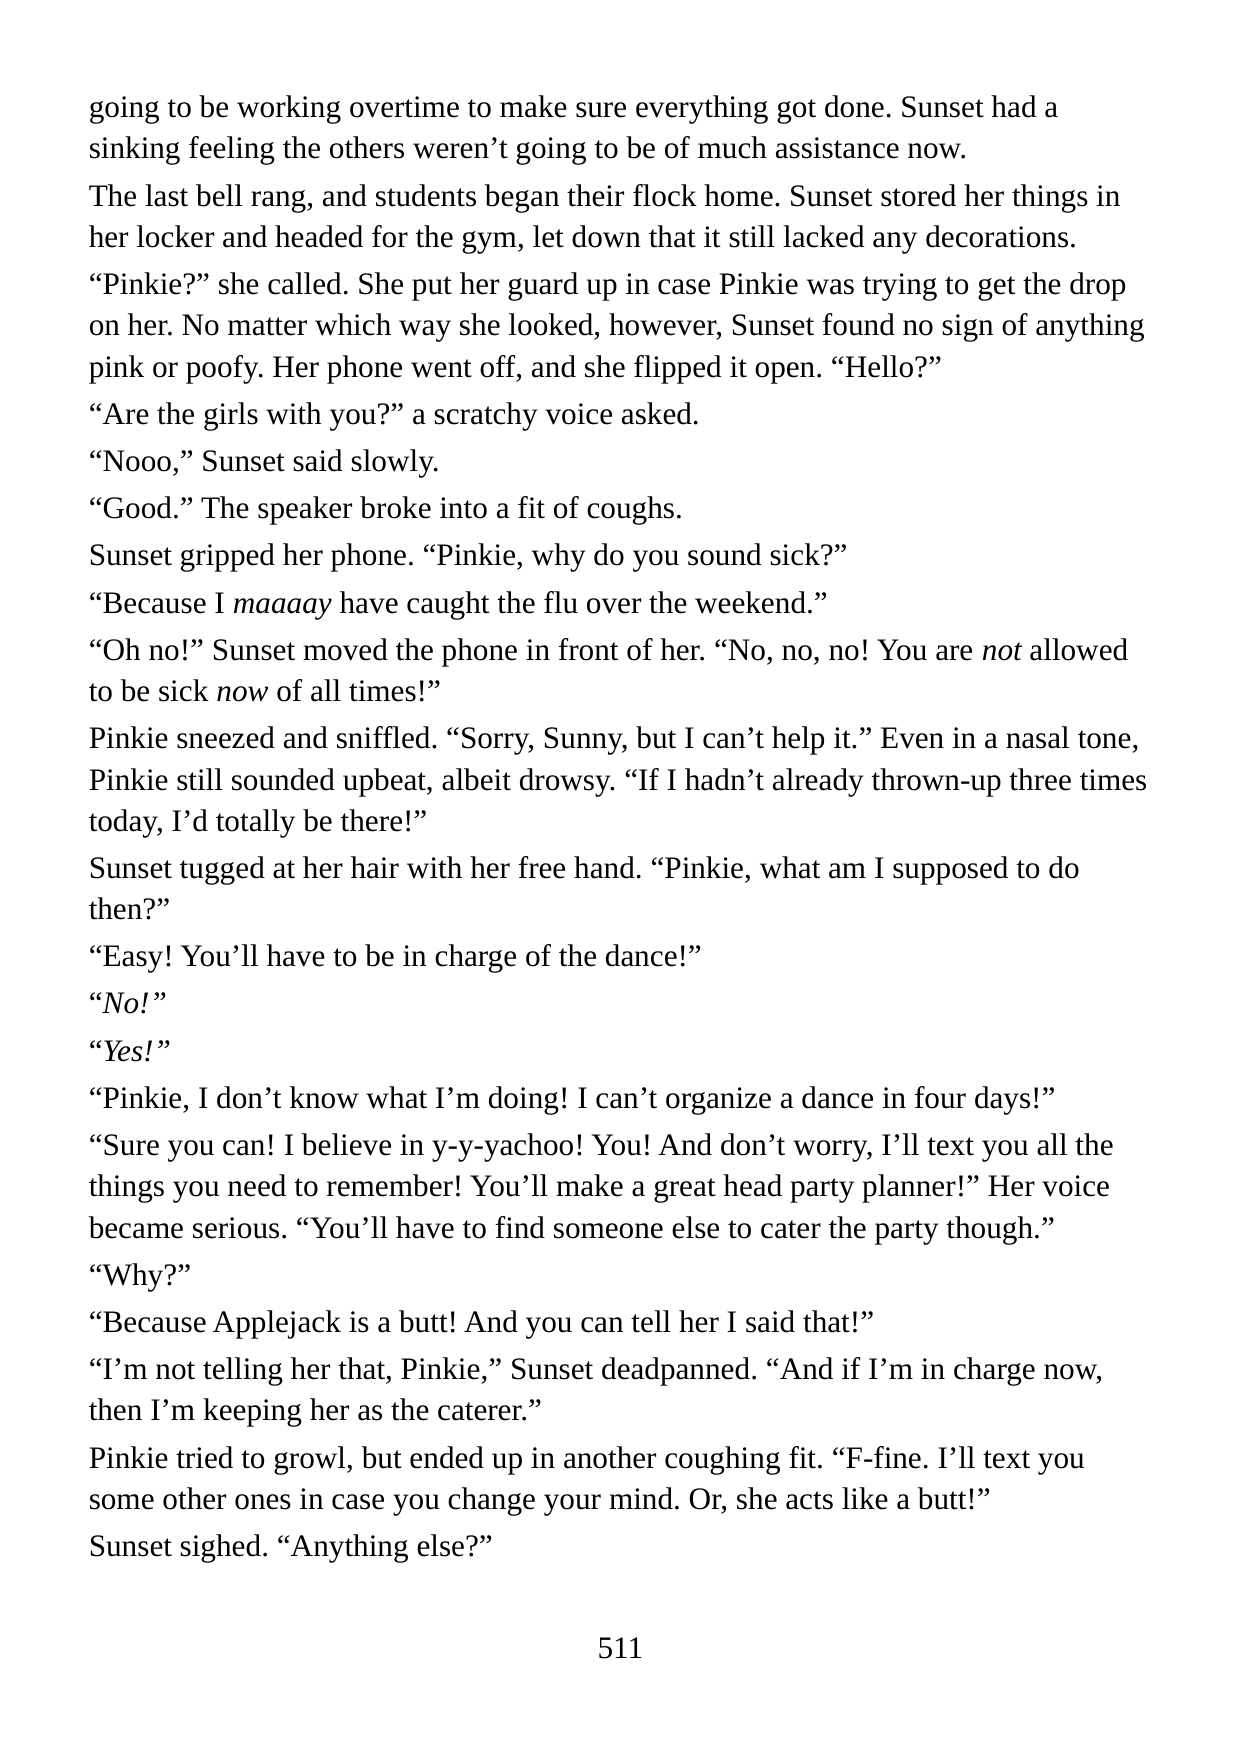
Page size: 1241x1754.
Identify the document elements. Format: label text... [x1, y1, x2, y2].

text going to be working overtime to make sure everything got done. Sunset had a sinking feeling the others weren’t going to be of much assistance now. [88, 88, 1152, 166]
text Sunset gripped her phone. “Pinkie, why do you sound sick?” [88, 537, 1152, 573]
text “Pinkie?” she called. She put her guard up in case Pinkie was trying to get the drop on her. No matter which way she looked, however, Sunset found no sign of anything pink or poofy. Her phone went off, and she flipped it open. “Hello?” [88, 265, 1152, 384]
text The last bell rang, and students began their flock home. Sunset stored her things in her locker and headed for the gym, let down that it still lacked any decorations. [88, 177, 1152, 254]
text “I’m not telling her that, Pinkie,” Sunset deadpanned. “And if I’m in charge now, then I’m keeping her as the caterer.” [88, 1350, 1152, 1428]
text “Yes!” [88, 1032, 1152, 1068]
text “Sure you can! I believe in y-y-yachoo! You! And don’t worry, I’ll text you all the things you need to remember! You’ll make a great head party planner!” Her voice became serious. “You’ll have to find someone else to cater the party though.” [88, 1126, 1152, 1245]
text “Are the girls with you?” a scratchy voice asked. [88, 395, 1152, 431]
text “Easy! You’ll have to be in charge of the dance!” [88, 938, 1152, 973]
text Sunset tugged at her hair with her free hand. “Pinkie, what am I supposed to do then?” [88, 849, 1152, 926]
text “No!” [88, 985, 1152, 1021]
text “Because I maaaay have caught the flu over the weekend.” [88, 584, 1152, 620]
text Pinkie tried to growl, but ended up in another coughing fit. “F-fine. I’ll text you some other ones in case you change your mind. Or, she acts like a butt!” [88, 1439, 1152, 1516]
text “Pinkie, I don’t know what I’m doing! I can’t organize a dance in four days!” [88, 1079, 1152, 1115]
text “Good.” The speaker broke into a fit of coughs. [88, 489, 1152, 525]
text “Oh no!” Sunset moved the phone in front of her. “No, no, no! You are not allowed to be sick now of all times!” [88, 631, 1152, 708]
text Sunset sighed. “Anything else?” [88, 1527, 1152, 1563]
text “Why?” [88, 1256, 1152, 1292]
text “Because Applejack is a butt! And you can tell her I said that!” [88, 1303, 1152, 1339]
text Pinkie sneezed and sniffled. “Sorry, Sunny, but I can’t help it.” Even in a nasal tone, Pinkie still sounded upbeat, albeit drowsy. “If I hadn’t already thrown-up three times today, I’d totally be there!” [88, 719, 1152, 838]
text “Nooo,” Sunset said slowly. [88, 442, 1152, 478]
